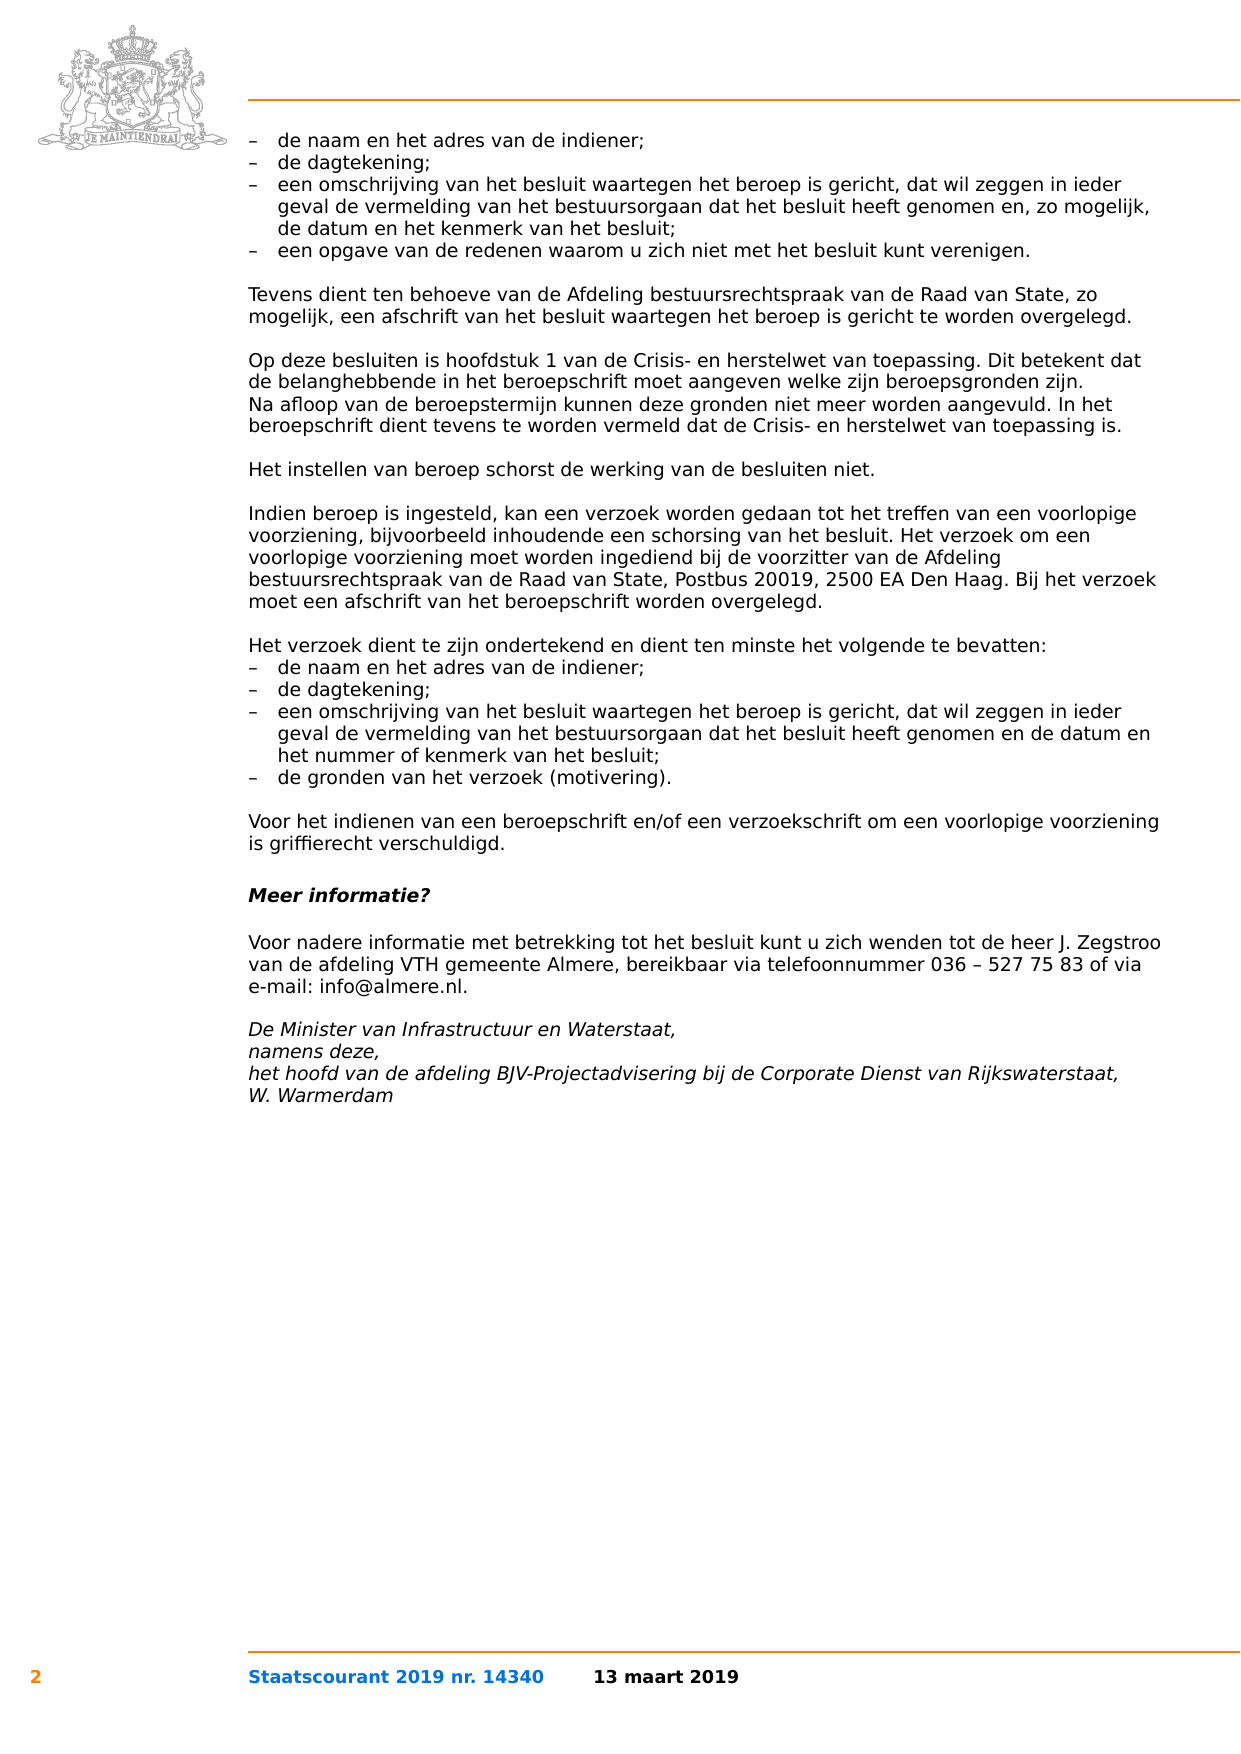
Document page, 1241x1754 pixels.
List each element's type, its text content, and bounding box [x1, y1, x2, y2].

text Tevens dient ten behoeve van de Afdeling bestuursrechtspraak van de Raad van State, zo mogelijk, een afschrift van het besluit waartegen het beroep is gericht te worden overgelegd. [248, 284, 1163, 328]
text – de dagtekening; [248, 152, 1163, 174]
text Het instellen van beroep schorst de werking van de besluiten niet. [248, 459, 1163, 481]
text – de naam en het adres van de indiener; [248, 130, 1163, 152]
text Indien beroep is ingesteld, kan een verzoek worden gedaan tot het treffen van een voorlopige voorziening, bijvoorbeeld inhoudende een schorsing van het besluit. Het verzoek om een voorlopige voorziening moet worden ingediend bij de voorzitter van de Afdeling bestuursrechtspraak van de Raad van State, Postbus 20019, 2500 EA Den Haag. Bij het verzoek moet een afschrift van het beroepschrift worden overgelegd. [248, 503, 1163, 613]
text – de naam en het adres van de indiener; [248, 657, 1163, 679]
text Voor nadere informatie met betrekking tot het besluit kunt u zich wenden tot de heer J. Zegstroo van de afdeling VTH gemeente Almere, bereikbaar via telefoonnummer 036 – 527 75 83 of via e-mail: info@almere.nl. [248, 932, 1163, 997]
text Het verzoek dient te zijn ondertekend en dient ten minste het volgende te bevatten: [248, 635, 1163, 657]
text Voor het indienen van een beroepschrift en/of een verzoekschrift om een voorlopige voorziening is griffierecht verschuldigd. [248, 811, 1163, 854]
text De Minister van Infrastructuur en Waterstaat, namens deze, het hoofd van de afdeling BJV-Projectadvisering bij de Corporate Dienst van Rijkswaterstaat, W. Warmerdam [248, 1019, 1163, 1107]
text – de gronden van het verzoek (motivering). [248, 767, 1163, 789]
picture [38, 25, 227, 150]
text – een omschrijving van het besluit waartegen het beroep is gericht, dat wil zeggen in ieder geval de vermelding van het bestuursorgaan dat het besluit heeft genomen en de datum en het nummer of kenmerk van het besluit; [248, 701, 1163, 767]
text Na afloop van de beroepstermijn kunnen deze gronden niet meer worden aangevuld. In het beroepschrift dient tevens te worden vermeld dat de Crisis- en herstelwet van toepassing is. [248, 393, 1163, 437]
text – een opgave van de redenen waarom u zich niet met het besluit kunt verenigen. [248, 240, 1163, 262]
text – de dagtekening; [248, 679, 1163, 701]
subtitle Meer informatie? [248, 884, 1163, 907]
text Op deze besluiten is hoofdstuk 1 van de Crisis- en herstelwet van toepassing. Dit betekent dat de belanghebbende in het beroepschrift moet aangeven welke zijn beroepsgronden zijn. [248, 349, 1163, 393]
text – een omschrijving van het besluit waartegen het beroep is gericht, dat wil zeggen in ieder geval de vermelding van het bestuursorgaan dat het besluit heeft genomen en, zo mogelijk, de datum en het kenmerk van het besluit; [248, 174, 1163, 240]
